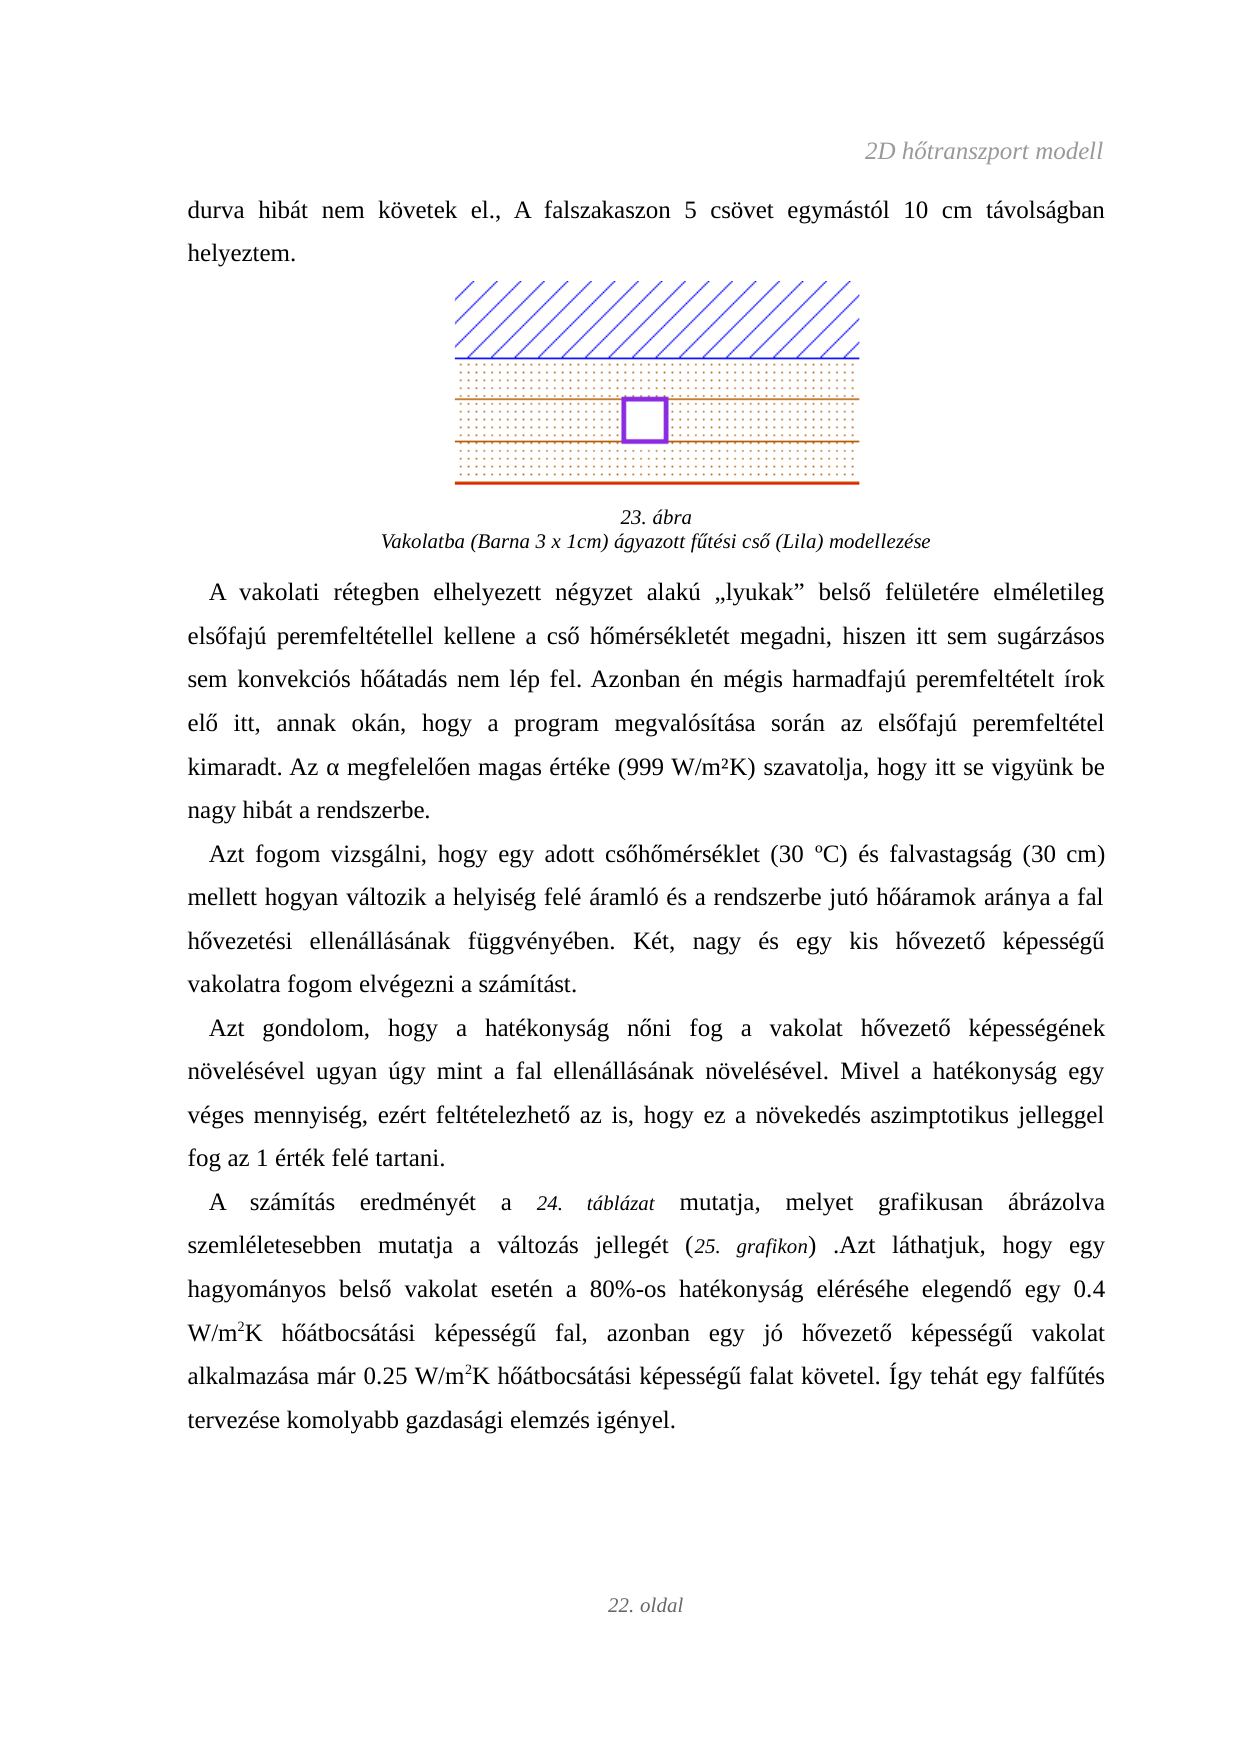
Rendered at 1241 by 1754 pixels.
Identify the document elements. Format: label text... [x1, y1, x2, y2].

picture [454, 281, 860, 491]
text durva hibát nem követek el., A falszakaszon 5 csövet egymástól 10 cm távolságban helyeztem. [187, 194, 1106, 267]
text A számítás eredményét a 24. táblázat mutatja, melyet grafikusan ábrázolva szemléletesebben mutatja a változás jellegét (25. grafikon) .Azt láthatjuk, hogy egy hagyományos belső vakolat esetén a 80%-os hatékonyság eléréséhe elegendő egy 0.4 W/m2K hőátbocsátási képességű fal, azonban egy jó hővezető képességű vakolat alkalmazása már 0.25 W/m2K hőátbocsátási képességű falat követel. Így tehát egy falfűtés tervezése komolyabb gazdasági elemzés igényel. [187, 1187, 1106, 1434]
text Azt gondolom, hogy a hatékonyság nőni fog a vakolat hővezető képességének növelésével ugyan úgy mint a fal ellenállásának növelésével. Mivel a hatékonyság egy véges mennyiség, ezért feltételezhető az is, hogy ez a növekedés aszimptotikus jelleggel fog az 1 érték felé tartani. [187, 1013, 1106, 1172]
text Azt fogom vizsgálni, hogy egy adott csőhőmérséklet (30 ºC) és falvastagság (30 cm) mellett hogyan változik a helyiség felé áramló és a rendszerbe jutó hőáramok aránya a fal hővezetési ellenállásának függvényében. Két, nagy és egy kis hővezető képességű vakolatra fogom elvégezni a számítást. [187, 838, 1106, 998]
text Vakolatba (Barna 3 x 1cm) ágyazott fűtési cső (Lila) modellezése [187, 529, 1106, 553]
text 23. ábra [187, 505, 1106, 529]
text A vakolati rétegben elhelyezett négyzet alakú „lyukak” belső felületére elméletileg elsőfajú peremfeltétellel kellene a cső hőmérsékletét megadni, hiszen itt sem sugárzásos sem konvekciós hőátadás nem lép fel. Azonban én mégis harmadfajú peremfeltételt írok elő itt, annak okán, hogy a program megvalósítása során az elsőfajú peremfeltétel kimaradt. Az α megfelelően magas értéke (999 W/m²K) szavatolja, hogy itt se vigyünk be nagy hibát a rendszerbe. [187, 577, 1106, 824]
